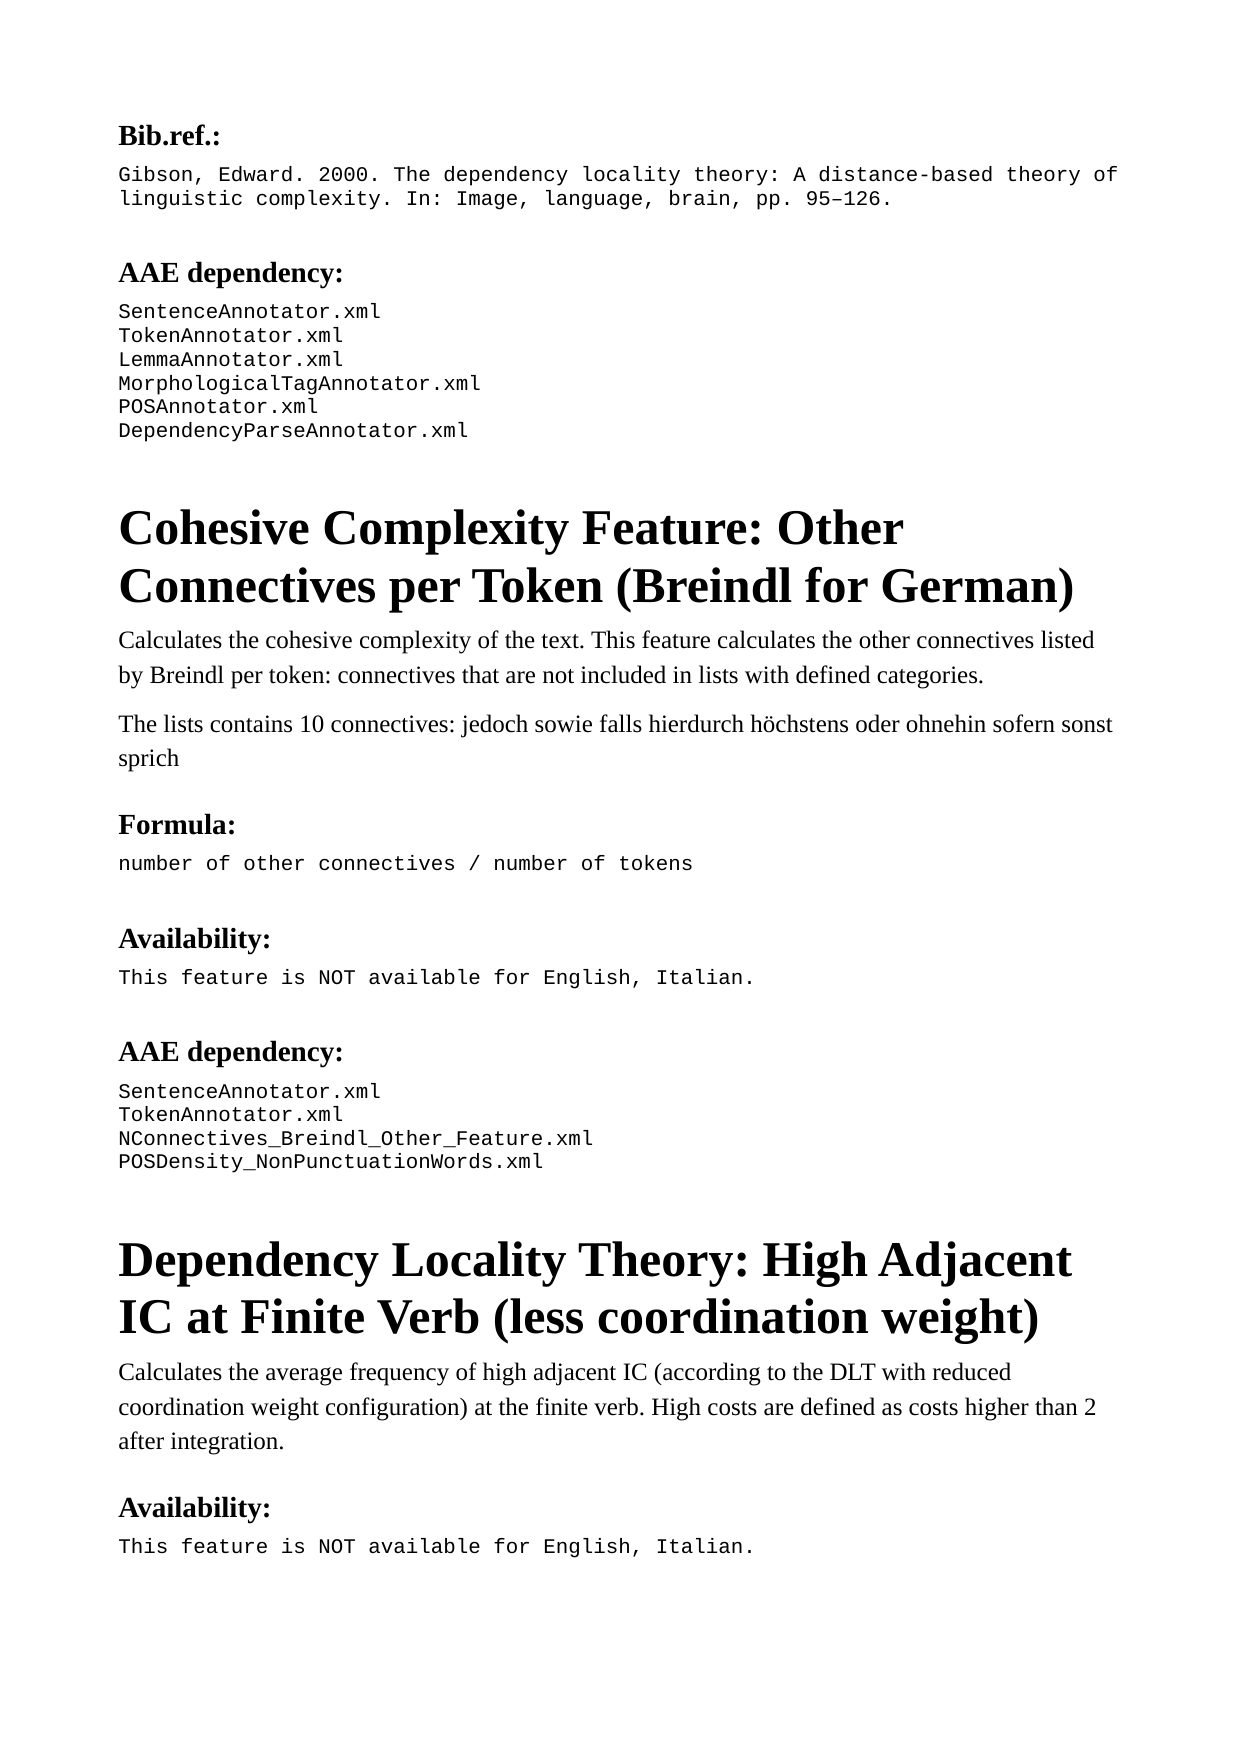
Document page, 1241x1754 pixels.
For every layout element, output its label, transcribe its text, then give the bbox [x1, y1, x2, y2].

subtitle AAE dependency: [118, 1034, 1122, 1068]
subtitle Availability: [118, 921, 1122, 954]
subtitle Dependency Locality Theory: High Adjacent IC at Finite Verb (less coordination weight) [118, 1230, 1122, 1345]
text LemmaAnnotator.xml [118, 349, 1122, 372]
text Gibson, Edward. 2000. The dependency locality theory: A distance-based theory of linguistic complexity. In: Image, language, brain, pp. 95–126. [118, 164, 1122, 211]
text DependencyParseAnnotator.xml [118, 420, 1122, 443]
text POSDensity_NonPunctuationWords.xml [118, 1152, 1122, 1175]
subtitle Bib.ref.: [118, 118, 1122, 152]
subtitle Cohesive Complexity Feature: Other Connectives per Token (Breindl for German) [118, 498, 1122, 613]
text SentenceAnnotator.xml [118, 302, 1122, 325]
subtitle Formula: [118, 807, 1122, 841]
text MorphologicalTagAnnotator.xml [118, 372, 1122, 396]
text POSAnnotator.xml [118, 396, 1122, 420]
text number of other connectives / number of tokens [118, 853, 1122, 877]
text This feature is NOT available for English, Italian. [118, 1536, 1122, 1559]
subtitle AAE dependency: [118, 256, 1122, 289]
text SentenceAnnotator.xml [118, 1081, 1122, 1104]
text TokenAnnotator.xml [118, 325, 1122, 349]
text TokenAnnotator.xml [118, 1104, 1122, 1128]
text Calculates the average frequency of high adjacent IC (according to the DLT with reduced coordination weight configuration) at the finite verb. High costs are defined as costs higher than 2 after integration. [118, 1357, 1122, 1455]
text Calculates the cohesive complexity of the text. This feature calculates the other connectives listed by Breindl per token: connectives that are not included in lists with defined categories. [118, 625, 1122, 689]
text This feature is NOT available for English, Italian. [118, 967, 1122, 991]
text The lists contains 10 connectives: jedoch sowie falls hierdurch höchstens oder ohnehin sofern sonst sprich [118, 709, 1122, 772]
text NConnectives_Breindl_Other_Feature.xml [118, 1128, 1122, 1152]
subtitle Availability: [118, 1490, 1122, 1523]
